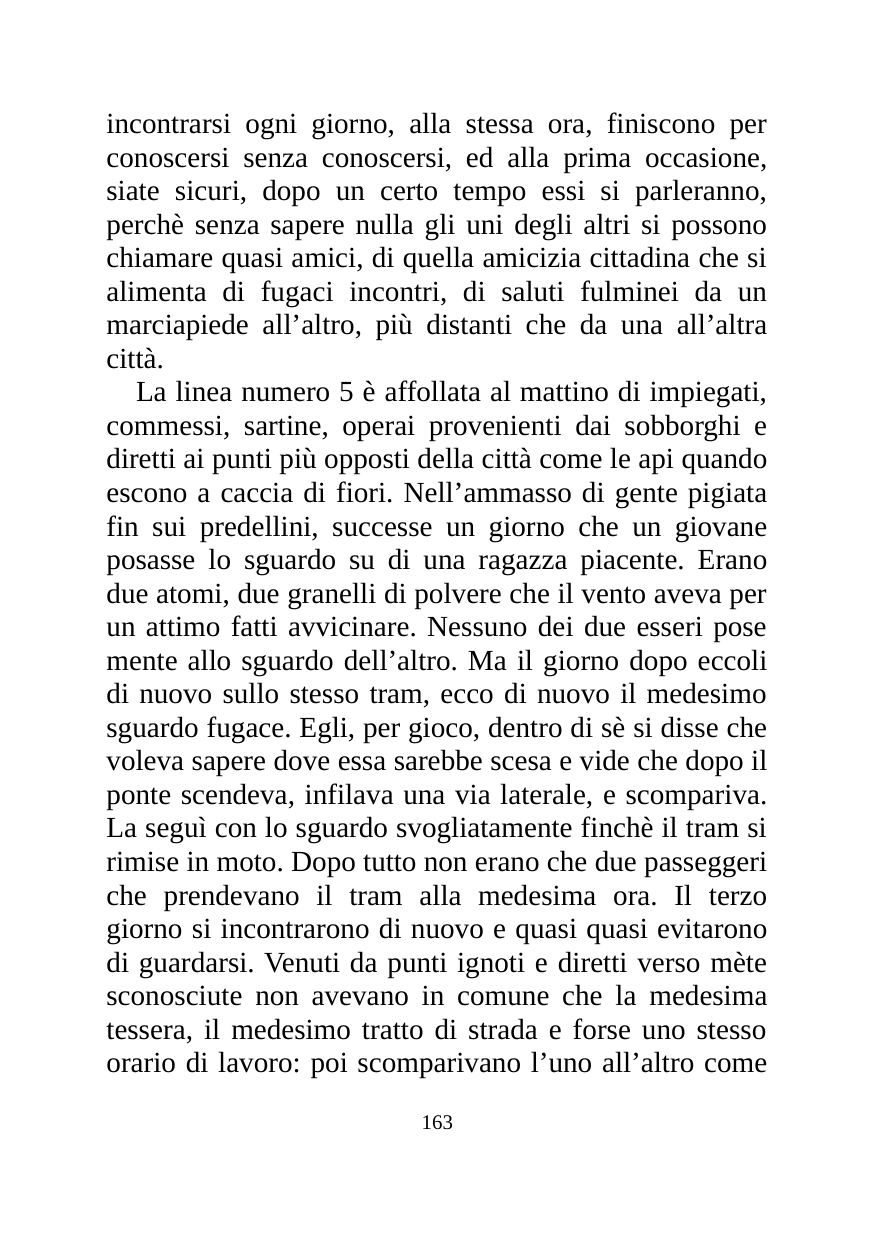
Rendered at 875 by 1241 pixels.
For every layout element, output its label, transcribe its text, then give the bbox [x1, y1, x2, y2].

text La linea numero 5 è affollata al mattino di impiegati, commessi, sartine, operai provenienti dai sobborghi e diretti ai punti più opposti della città come le api quando escono a caccia di fiori. Nell’ammasso di gente pigiata fin sui predellini, successe un giorno che un giovane posasse lo sguardo su di una ragazza piacente. Erano due atomi, due granelli di polvere che il vento aveva per un attimo fatti avvicinare. Nessuno dei due esseri pose mente allo sguardo dell’altro. Ma il giorno dopo eccoli di nuovo sullo stesso tram, ecco di nuovo il medesimo sguardo fugace. Egli, per gioco, dentro di sè si disse che voleva sapere dove essa sarebbe scesa e vide che dopo il ponte scendeva, infilava una via laterale, e scompariva. La seguì con lo sguardo svogliatamente finchè il tram si rimise in moto. Dopo tutto non erano che due passeggeri che prendevano il tram alla medesima ora. Il terzo giorno si incontrarono di nuovo e quasi quasi evitarono di guardarsi. Venuti da punti ignoti e diretti verso mète sconosciute non avevano in comune che la medesima tessera, il medesimo tratto di strada e forse uno stesso orario di lavoro: poi scomparivano l’uno all’altro come [106, 374, 768, 1079]
text incontrarsi ogni giorno, alla stessa ora, finiscono per conoscersi senza conoscersi, ed alla prima occasione, siate sicuri, dopo un certo tempo essi si parleranno, perchè senza sapere nulla gli uni degli altri si possono chiamare quasi amici, di quella amicizia cittadina che si alimenta di fugaci incontri, di saluti fulminei da un marciapiede all’altro, più distanti che da una all’altra città. [106, 106, 768, 374]
